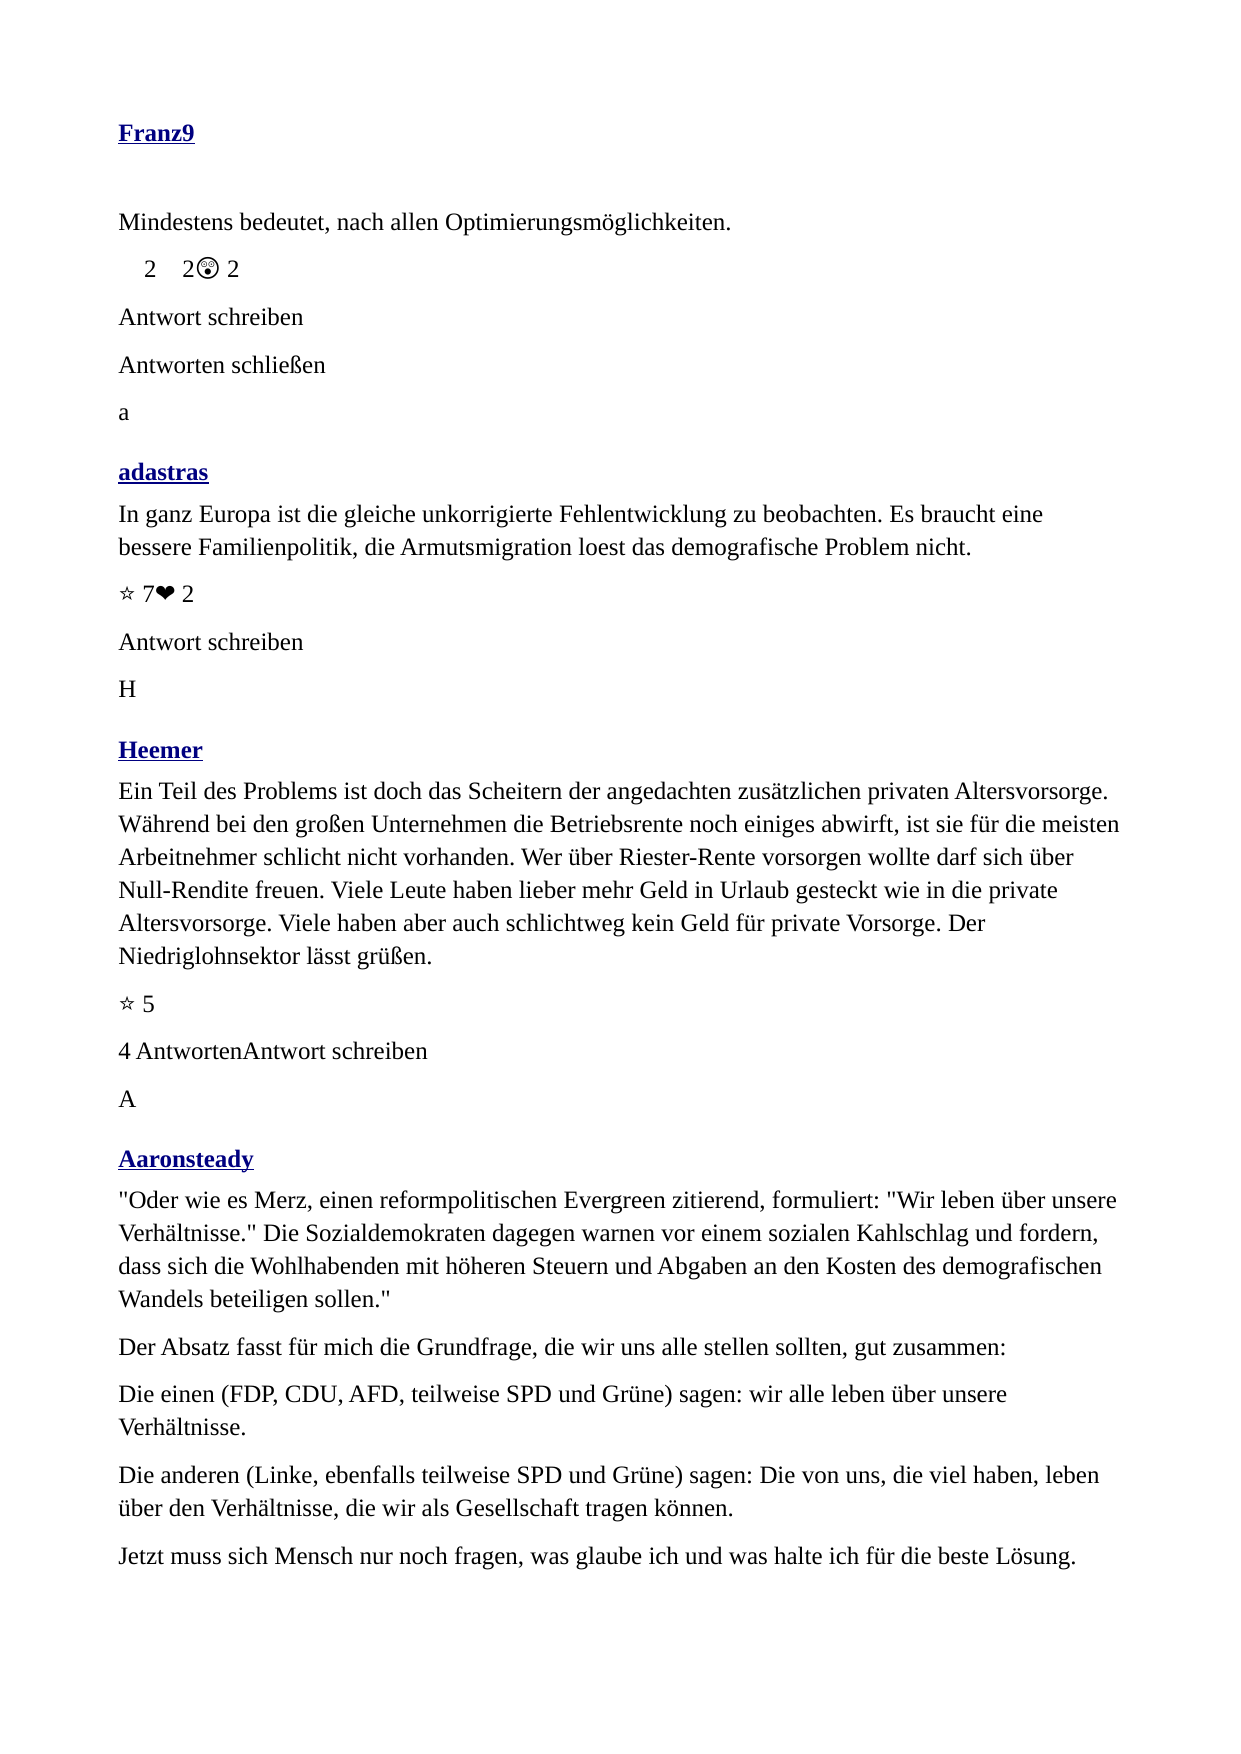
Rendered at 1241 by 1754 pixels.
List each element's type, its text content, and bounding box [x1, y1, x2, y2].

text a [118, 397, 1122, 426]
text Die anderen (Linke, ebenfalls teilweise SPD und Grüne) sagen: Die von uns, die viel haben, leben über den Verhältnisse, die wir als Gesellschaft tragen können. [118, 1460, 1122, 1522]
text Der Absatz fasst für mich die Grundfrage, die wir uns alle stellen sollten, gut zusammen: [118, 1332, 1122, 1361]
text Jetzt muss sich Mensch nur noch fragen, was glaube ich und was halte ich für die beste Lösung. [118, 1541, 1122, 1569]
text ⭐️ 5 [118, 989, 1122, 1017]
text Antworten schließen [118, 350, 1122, 378]
text Mindestens bedeutet, nach allen Optimierungsmöglichkeiten. [118, 207, 1122, 236]
text "Oder wie es Merz, einen reformpolitischen Evergreen zitierend, formuliert: "Wir leben über unsere Verhältnisse." Die Sozialdemokraten dagegen warnen vor einem sozialen Kahlschlag und fordern, dass sich die Wohlhabenden mit höheren Steuern und Abgaben an den Kosten des demografischen Wandels beteiligen sollen." [118, 1185, 1122, 1313]
subtitle adastras [118, 457, 1122, 486]
text H [118, 674, 1122, 703]
text Ein Teil des Problems ist doch das Scheitern der angedachten zusätzlichen privaten Altersvorsorge. Während bei den großen Unternehmen die Betriebsrente noch einiges abwirft, ist sie für die meisten Arbeitnehmer schlicht nicht vorhanden. Wer über Riester-Rente vorsorgen wollte darf sich über Null-Rendite freuen. Viele Leute haben lieber mehr Geld in Urlaub gesteckt wie in die private Altersvorsorge. Viele haben aber auch schlichtweg kein Geld für private Vorsorge. Der Niedriglohnsektor lässt grüßen. [118, 776, 1122, 970]
text Antwort schreiben [118, 627, 1122, 656]
text ⭐️ 7❤️ 2 [118, 579, 1122, 608]
text In ganz Europa ist die gleiche unkorrigierte Fehlentwicklung zu beobachten. Es braucht eine bessere Familienpolitik, die Armutsmigration loest das demografische Problem nicht. [118, 499, 1122, 561]
subtitle Aaronsteady [118, 1144, 1122, 1173]
subtitle Heemer [118, 735, 1122, 763]
text Antwort schreiben [118, 302, 1122, 331]
subtitle Franz9 [118, 118, 1122, 147]
text 🙁 2🤨 2😲 2 [118, 254, 1122, 283]
text A [118, 1084, 1122, 1113]
text Die einen (FDP, CDU, AFD, teilweise SPD und Grüne) sagen: wir alle leben über unsere Verhältnisse. [118, 1379, 1122, 1441]
text 4 AntwortenAntwort schreiben [118, 1036, 1122, 1065]
